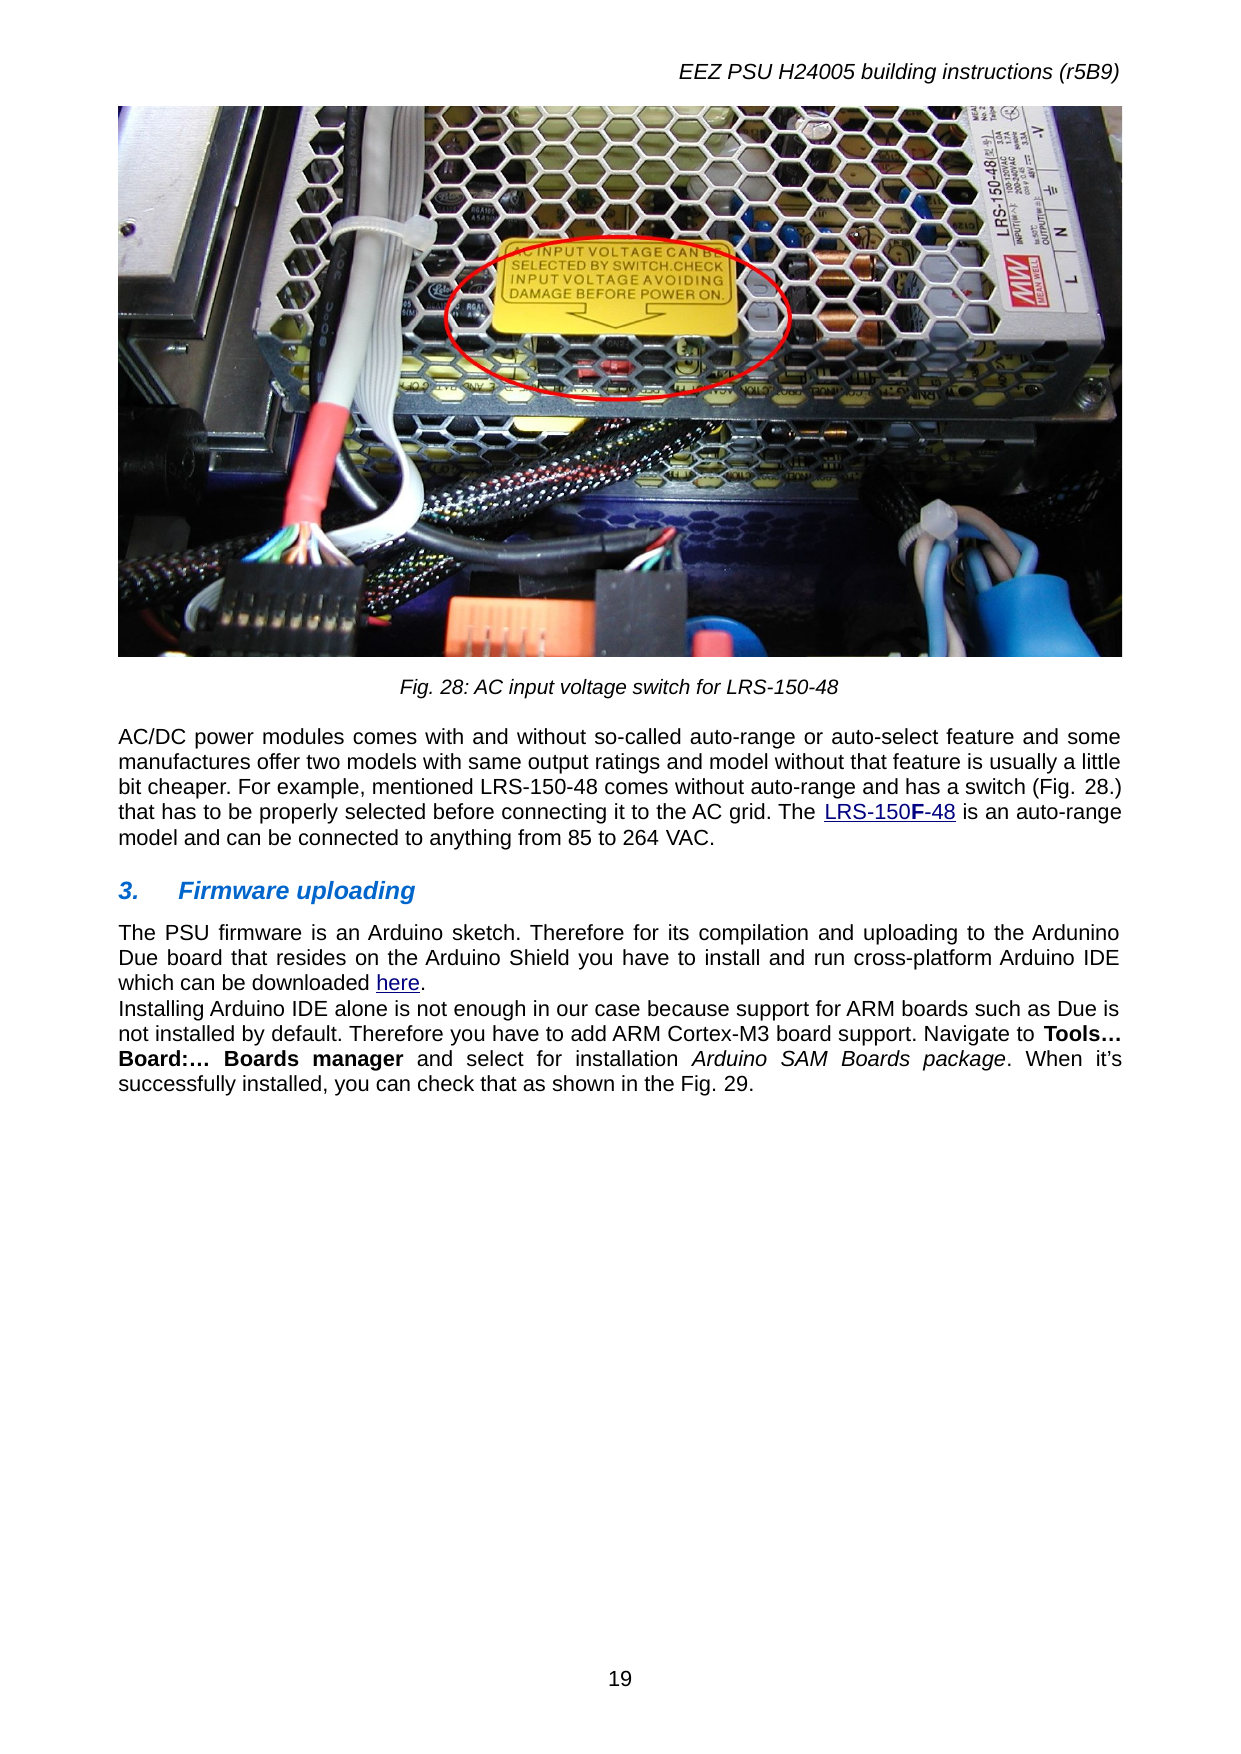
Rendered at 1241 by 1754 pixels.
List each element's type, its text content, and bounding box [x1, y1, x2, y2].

text AC/DC power modules comes with and without so-called auto-range or auto-select feature and some manufactures offer two models with same output ratings and model without that feature is usually a little bit cheaper. For example, mentioned LRS-150-48 comes without auto-range and has a switch (Fig. 28.) that has to be properly selected before connecting it to the AC grid. The LRS-150F-48 is an auto-range model and can be connected to anything from 85 to 264 VAC. [118, 724, 1122, 850]
text The PSU firmware is an Arduino sketch. Therefore for its compilation and uploading to the Ardunino Due board that resides on the Arduino Shield you have to install and run cross-platform Arduino IDE which can be downloaded here. [118, 920, 1122, 995]
subtitle Firmware uploading [118, 876, 1122, 905]
text Fig. 28: AC input voltage switch for LRS-150-48 [118, 657, 1122, 698]
picture [118, 106, 1123, 657]
text Installing Arduino IDE alone is not enough in our case because support for ARM boards such as Due is not installed by default. Therefore you have to add ARM Cortex-M3 board support. Navigate to Tools… Board:… Boards manager and select for installation Arduino SAM Boards package. When it’s successfully installed, you can check that as shown in the Fig. 29. [118, 995, 1122, 1096]
